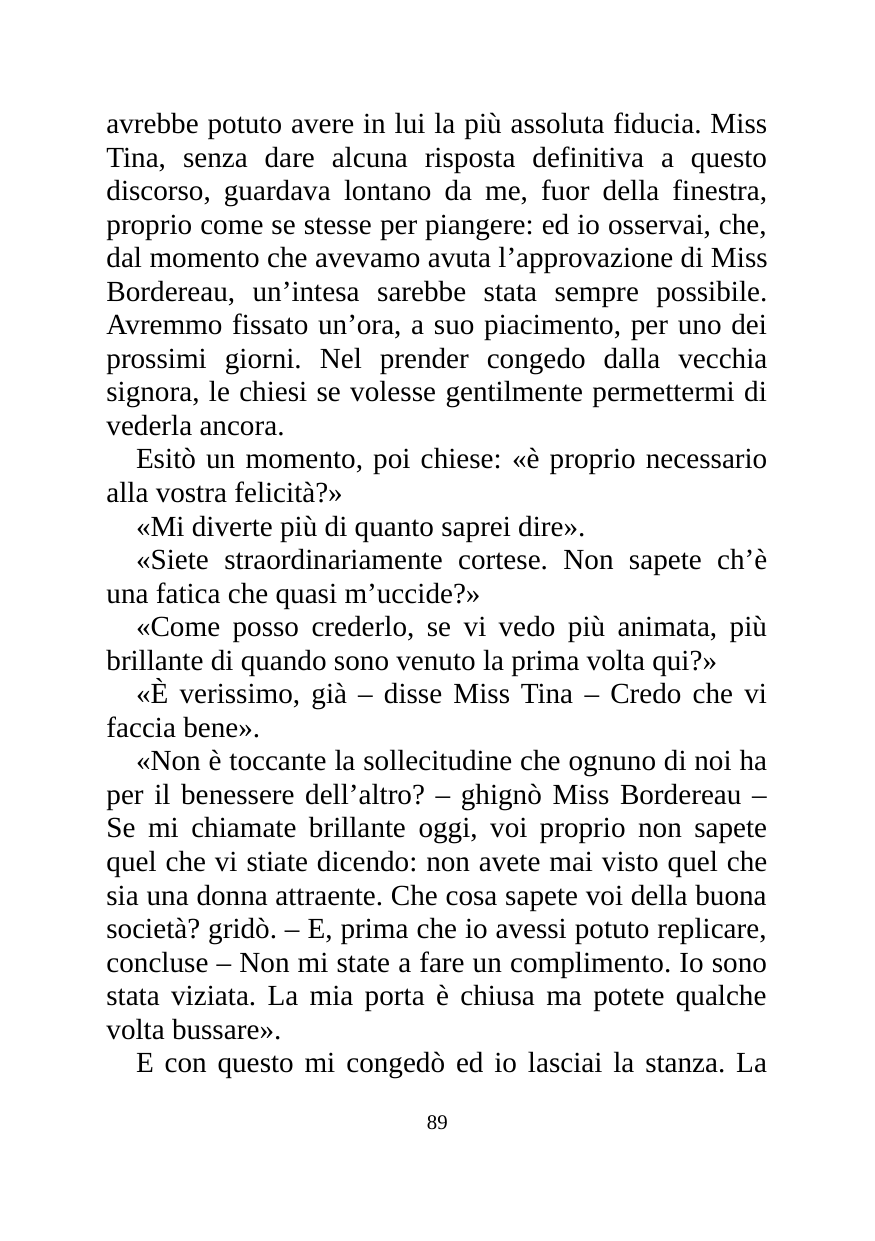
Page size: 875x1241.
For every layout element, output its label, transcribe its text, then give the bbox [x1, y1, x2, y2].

text avrebbe potuto avere in lui la più assoluta fiducia. Miss Tina, senza dare alcuna risposta definitiva a questo discorso, guardava lontano da me, fuor della finestra, proprio come se stesse per piangere: ed io osservai, che, dal momento che avevamo avuta l’approvazione di Miss Bordereau, un’intesa sarebbe stata sempre possibile. Avremmo fissato un’ora, a suo piacimento, per uno dei prossimi giorni. Nel prender congedo dalla vecchia signora, le chiesi se volesse gentilmente permettermi di vederla ancora. [106, 106, 768, 442]
text «Siete straordinariamente cortese. Non sapete ch’è una fatica che quasi m’uccide?» [106, 542, 768, 609]
text «Non è toccante la sollecitudine che ognuno di noi ha per il benessere dell’altro? – ghignò Miss Bordereau – Se mi chiamate brillante oggi, voi proprio non sapete quel che vi stiate dicendo: non avete mai visto quel che sia una donna attraente. Che cosa sapete voi della buona società? gridò. – E, prima che io avessi potuto replicare, concluse – Non mi state a fare un complimento. Io sono stata viziata. La mia porta è chiusa ma potete qualche volta bussare». [106, 743, 768, 1045]
text «Mi diverte più di quanto saprei dire». [106, 509, 768, 542]
text «Come posso crederlo, se vi vedo più animata, più brillante di quando sono venuto la prima volta qui?» [106, 609, 768, 676]
text «È verissimo, già – disse Miss Tina – Credo che vi faccia bene». [106, 676, 768, 743]
text E con questo mi congedò ed io lasciai la stanza. La [106, 1045, 768, 1079]
text Esitò un momento, poi chiese: «è proprio necessario alla vostra felicità?» [106, 442, 768, 509]
